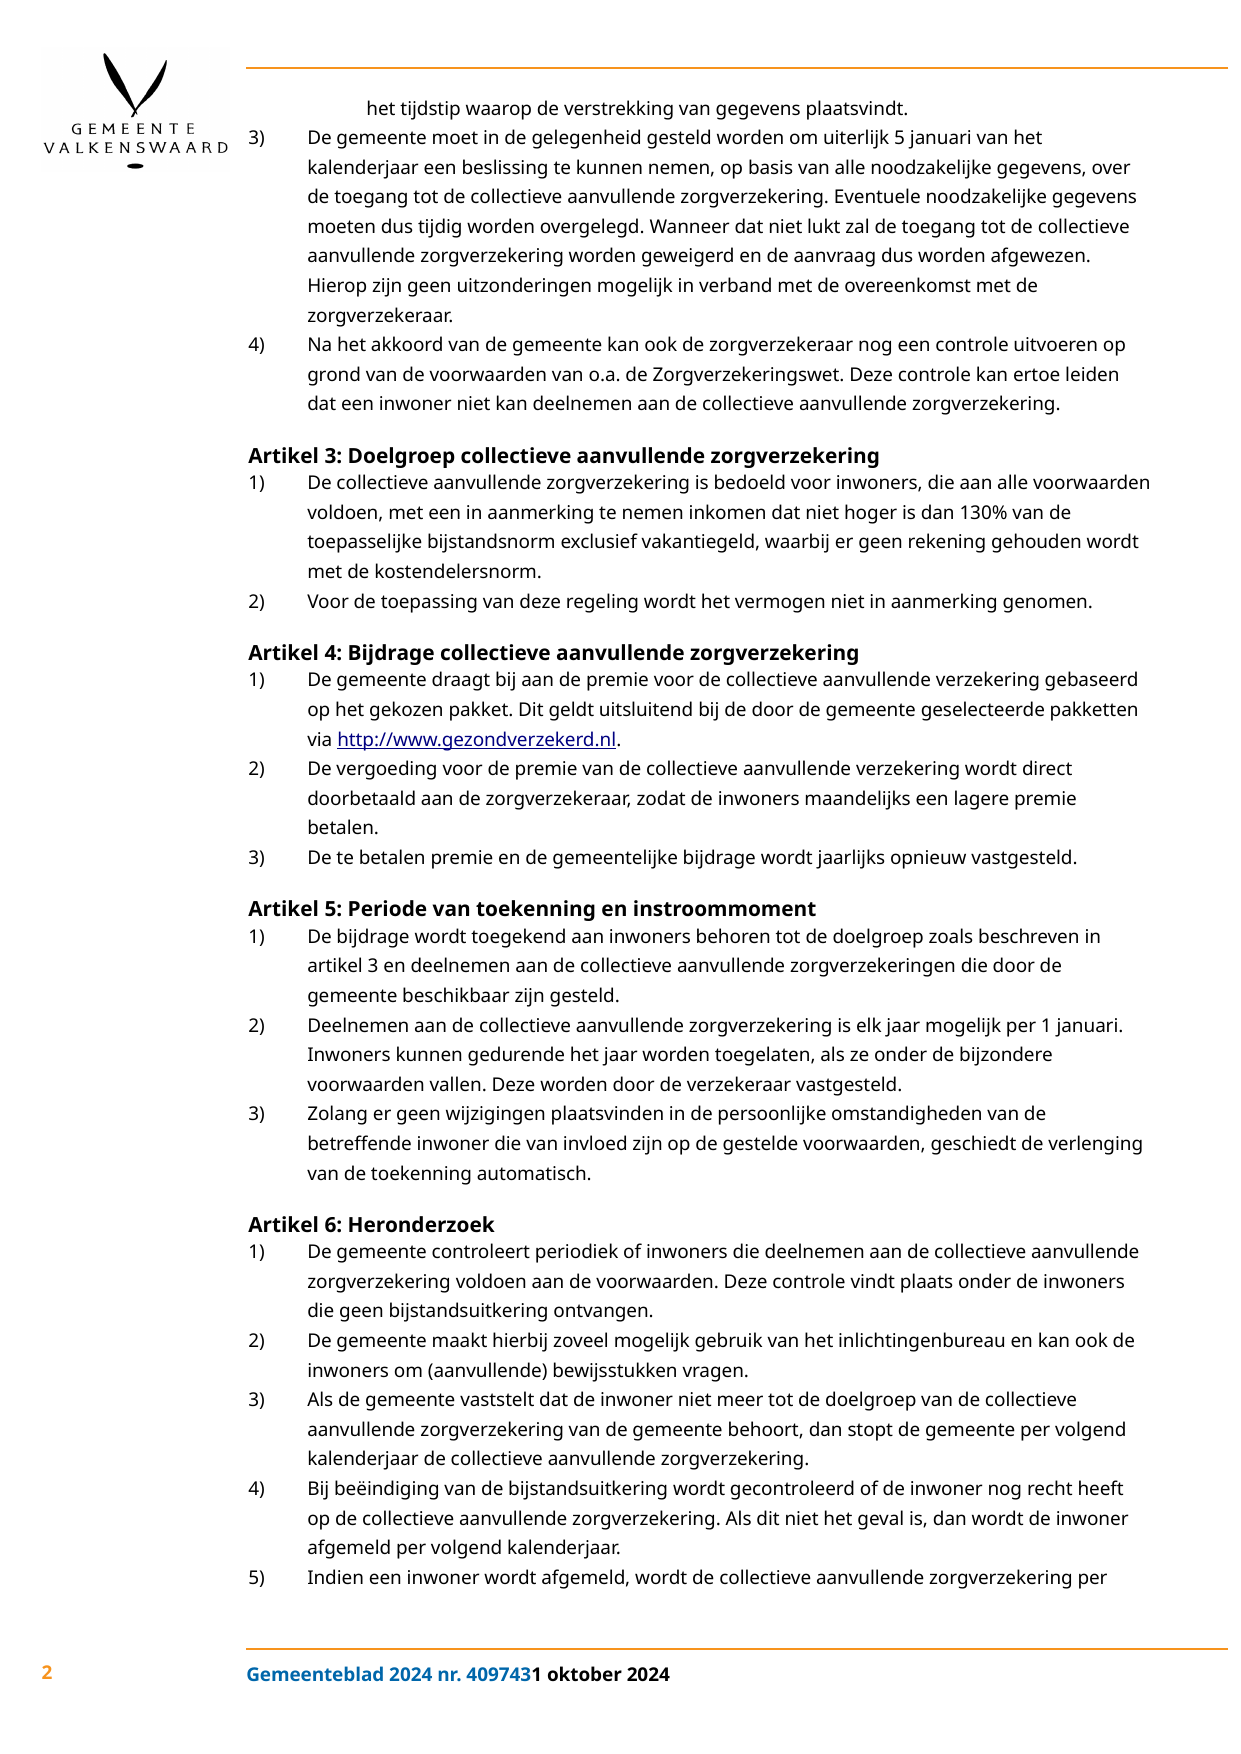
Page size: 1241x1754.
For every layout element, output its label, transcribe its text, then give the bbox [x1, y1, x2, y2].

list Indien een inwoner wordt afgemeld, wordt de collectieve aanvullende zorgverzekering per [248, 1564, 1152, 1590]
picture [41, 47, 231, 172]
list De bijdrage wordt toegekend aan inwoners behoren tot de doelgroep zoals beschreven in artikel 3 en deelnemen aan de collectieve aanvullende zorgverzekeringen die door de gemeente beschikbaar zijn gesteld. [248, 923, 1152, 1008]
text Artikel 6: Heronderzoek [248, 1210, 1152, 1238]
list De gemeente maakt hierbij zoveel mogelijk gebruik van het inlichtingenbureau en kan ook de inwoners om (aanvullende) bewijsstukken vragen. [248, 1327, 1152, 1383]
list Voor de toepassing van deze regeling wordt het vermogen niet in aanmerking genomen. [248, 588, 1152, 613]
list De gemeente controleert periodiek of inwoners die deelnemen aan de collectieve aanvullende zorgverzekering voldoen aan de voorwaarden. Deze controle vindt plaats onder de inwoners die geen bijstandsuitkering ontvangen. [248, 1238, 1152, 1323]
list Zolang er geen wijzigingen plaatsvinden in de persoonlijke omstandigheden van de betreffende inwoner die van invloed zijn op de gestelde voorwaarden, geschiedt de verlenging van de toekenning automatisch. [248, 1101, 1152, 1185]
list Als de gemeente vaststelt dat de inwoner niet meer tot de doelgroep van de collectieve aanvullende zorgverzekering van de gemeente behoort, dan stopt de gemeente per volgend kalenderjaar de collectieve aanvullende zorgverzekering. [248, 1386, 1152, 1471]
list het tijdstip waarop de verstrekking van gegevens plaatsvindt. [307, 95, 1152, 121]
list De collectieve aanvullende zorgverzekering is bedoeld voor inwoners, die aan alle voorwaarden voldoen, met een in aanmerking te nemen inkomen dat niet hoger is dan 130% van de toepasselijke bijstandsnorm exclusief vakantiegeld, waarbij er geen rekening gehouden wordt met de kostendelersnorm. [248, 469, 1152, 584]
list De gemeente draagt bij aan de premie voor de collectieve aanvullende verzekering gebaseerd op het gekozen pakket. Dit geldt uitsluitend bij de door de gemeente geselecteerde pakketten via http://www.gezondverzekerd.nl. [248, 667, 1152, 752]
list De gemeente moet in de gelegenheid gesteld worden om uiterlijk 5 januari van het kalenderjaar een beslissing te kunnen nemen, op basis van alle noodzakelijke gegevens, over de toegang tot de collectieve aanvullende zorgverzekering. Eventuele noodzakelijke gegevens moeten dus tijdig worden overgelegd. Wanneer dat niet lukt zal de toegang tot de collectieve aanvullende zorgverzekering worden geweigerd en de aanvraag dus worden afgewezen. Hierop zijn geen uitzonderingen mogelijk in verband met de overeenkomst met de zorgverzekeraar. [248, 124, 1152, 328]
text Artikel 5: Periode van toekenning en instroommoment [248, 894, 1152, 923]
list De vergoeding voor de premie van de collectieve aanvullende verzekering wordt direct doorbetaald aan de zorgverzekeraar, zodat de inwoners maandelijks een lagere premie betalen. [248, 755, 1152, 840]
list Deelnemen aan de collectieve aanvullende zorgverzekering is elk jaar mogelijk per 1 januari. Inwoners kunnen gedurende het jaar worden toegelaten, als ze onder de bijzondere voorwaarden vallen. Deze worden door de verzekeraar vastgesteld. [248, 1012, 1152, 1097]
list Bij beëindiging van de bijstandsuitkering wordt gecontroleerd of de inwoner nog recht heeft op de collectieve aanvullende zorgverzekering. Als dit niet het geval is, dan wordt de inwoner afgemeld per volgend kalenderjaar. [248, 1475, 1152, 1560]
text Artikel 3: Doelgroep collectieve aanvullende zorgverzekering [248, 441, 1152, 469]
list Na het akkoord van de gemeente kan ook de zorgverzekeraar nog een controle uitvoeren op grond van de voorwaarden van o.a. de Zorgverzekeringswet. Deze controle kan ertoe leiden dat een inwoner niet kan deelnemen aan de collectieve aanvullende zorgverzekering. [248, 331, 1152, 416]
list De te betalen premie en de gemeentelijke bijdrage wordt jaarlijks opnieuw vastgesteld. [248, 844, 1152, 870]
text Artikel 4: Bijdrage collectieve aanvullende zorgverzekering [248, 638, 1152, 667]
